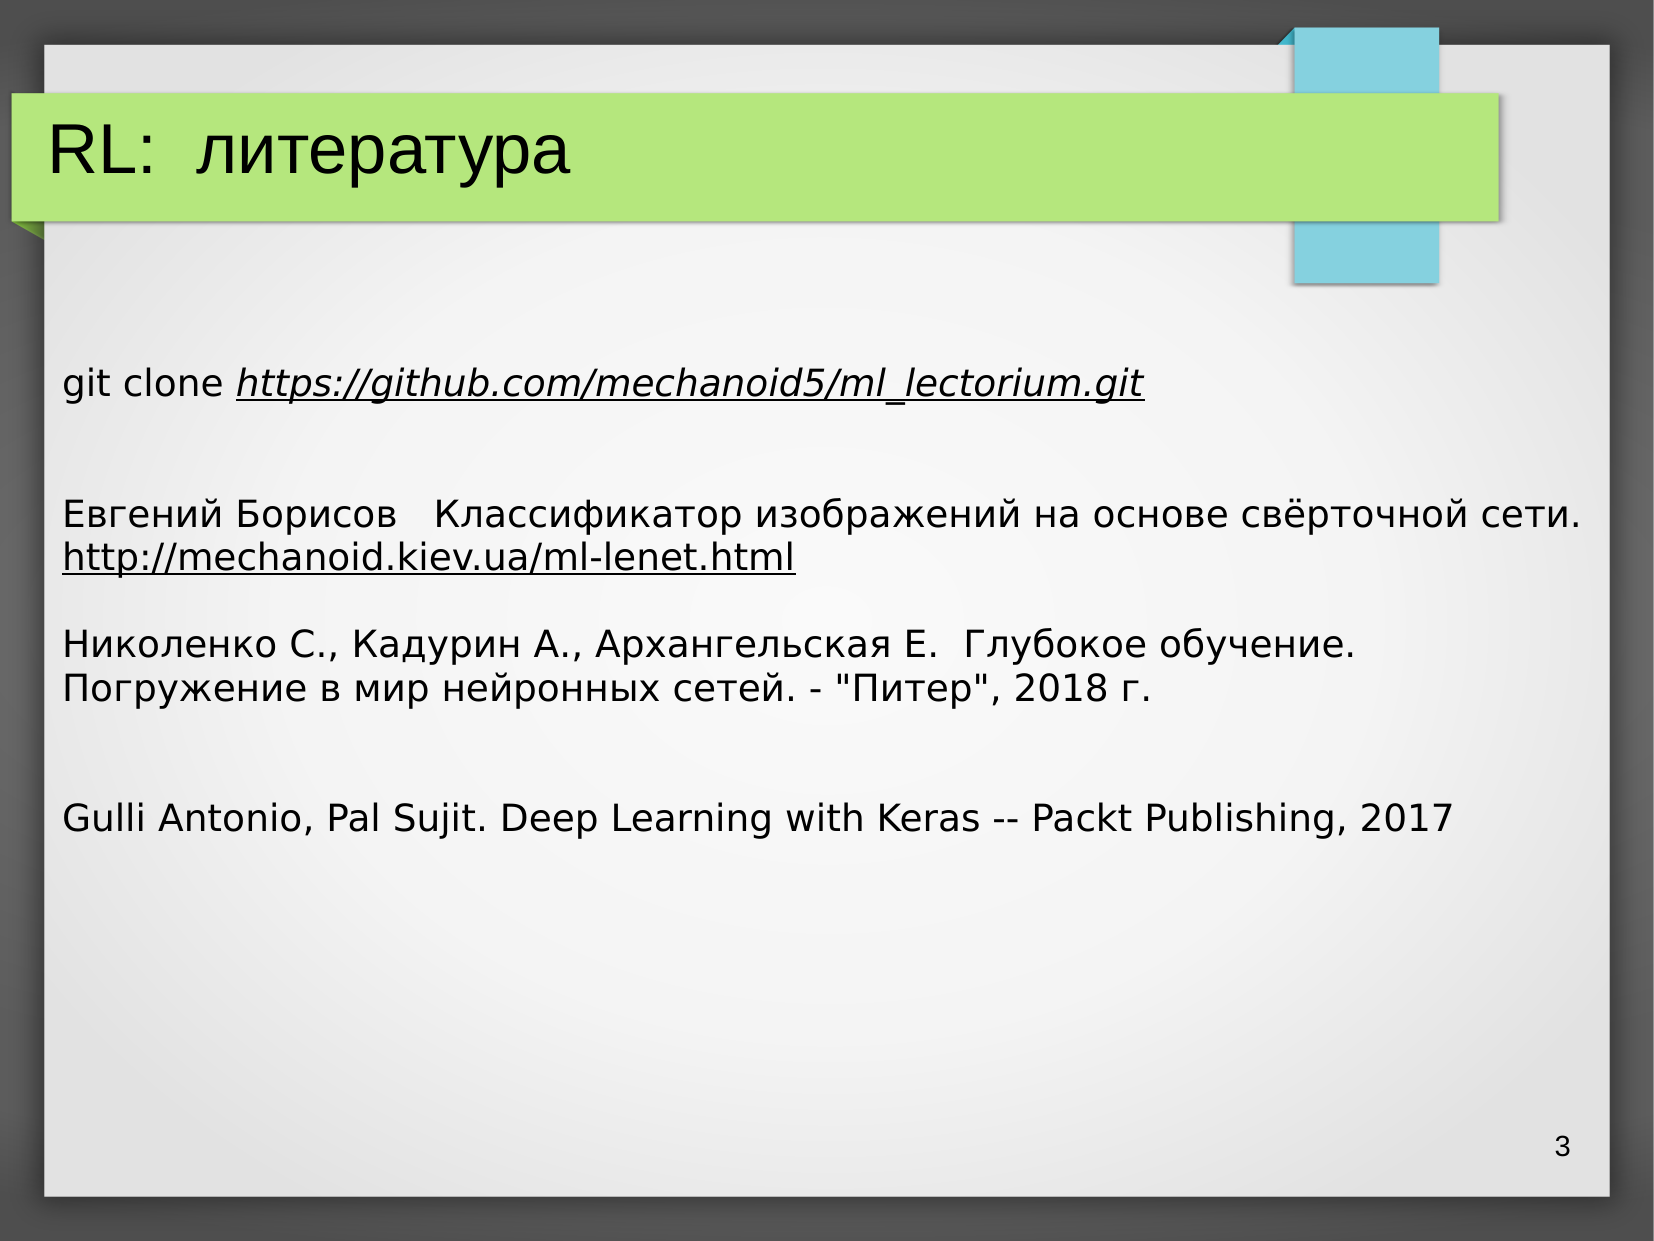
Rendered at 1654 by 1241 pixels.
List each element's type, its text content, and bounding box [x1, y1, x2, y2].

text_box git clone https://github.com/mechanoid5/ml_lectorium.git Евгений Борисов Классификатор изображений на основе свёрточной сети. http://mechanoid.kiev.ua/ml-lenet.html Николенко С., Кадурин А., Архангельская Е. Глубокое обучение. Погружение в мир нейронных сетей. - "Питер", 2018 г. Gulli Antonio, Pal Sujit. Deep Learning with Keras -- Packt Publishing, 2017 [47, 354, 1607, 910]
picture [0, 0, 1654, 1241]
title RL: литература [47, 96, 1536, 201]
